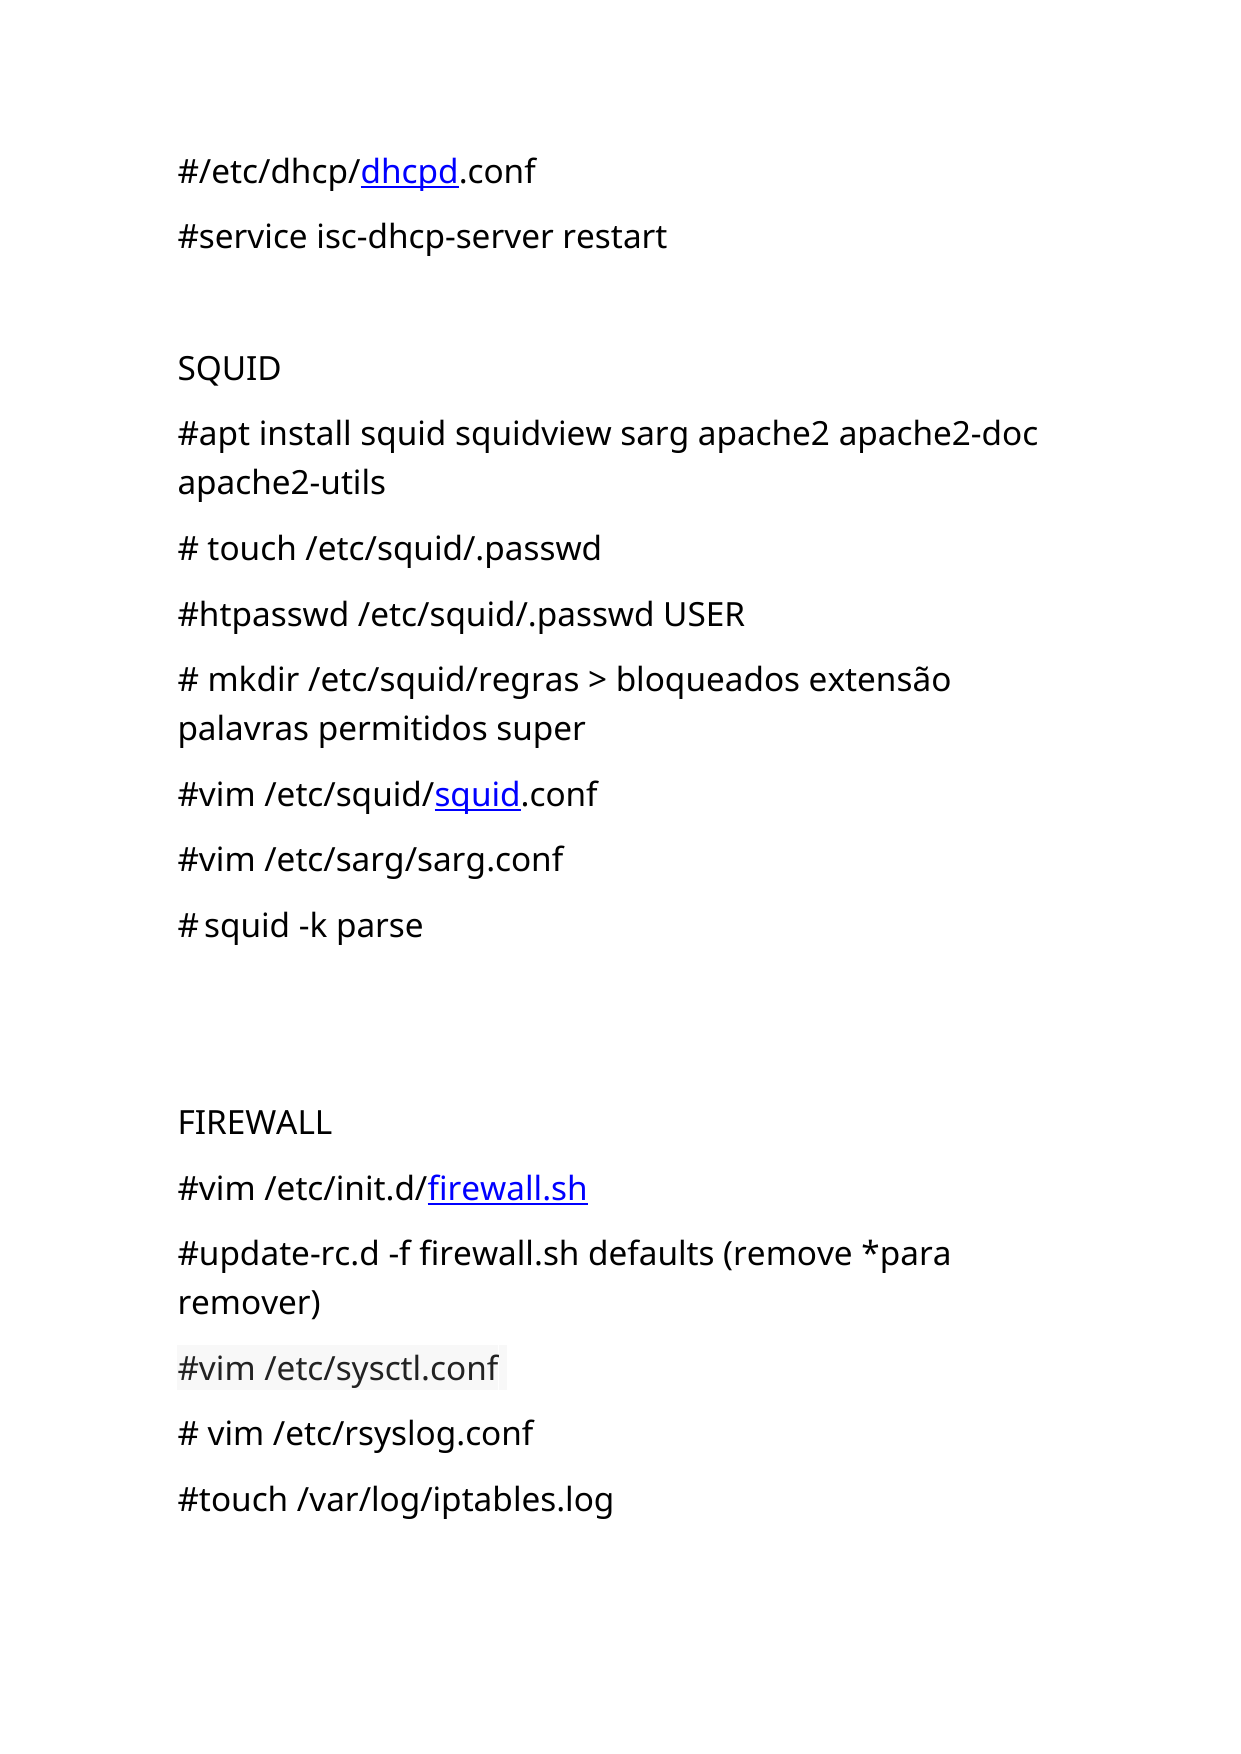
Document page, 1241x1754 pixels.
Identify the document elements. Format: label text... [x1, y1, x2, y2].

text # mkdir /etc/squid/regras > bloqueados extensão palavras permitidos super [177, 656, 1063, 750]
text # vim /etc/rsyslog.conf [177, 1410, 1063, 1456]
text #/etc/dhcp/dhcpd.conf [177, 148, 1063, 193]
text # squid -k parse [177, 902, 1063, 947]
text #apt install squid squidview sarg apache2 apache2-doc apache2-utils [177, 410, 1063, 504]
text #vim /etc/squid/squid.conf [177, 771, 1063, 816]
text #update-rc.d -f firewall.sh defaults (remove *para remover) [177, 1230, 1063, 1324]
text #vim /etc/init.d/firewall.sh [177, 1164, 1063, 1210]
text FIREWALL [177, 1099, 1063, 1144]
text # touch /etc/squid/.passwd [177, 525, 1063, 570]
text SQUID [177, 344, 1063, 390]
text #vim /etc/sarg/sarg.conf [177, 836, 1063, 882]
text #htpasswd /etc/squid/.passwd USER [177, 590, 1063, 636]
text #touch /var/log/iptables.log [177, 1476, 1063, 1521]
text #vim /etc/sysctl.conf [177, 1344, 1063, 1390]
text #service isc-dhcp-server restart [177, 213, 1063, 259]
